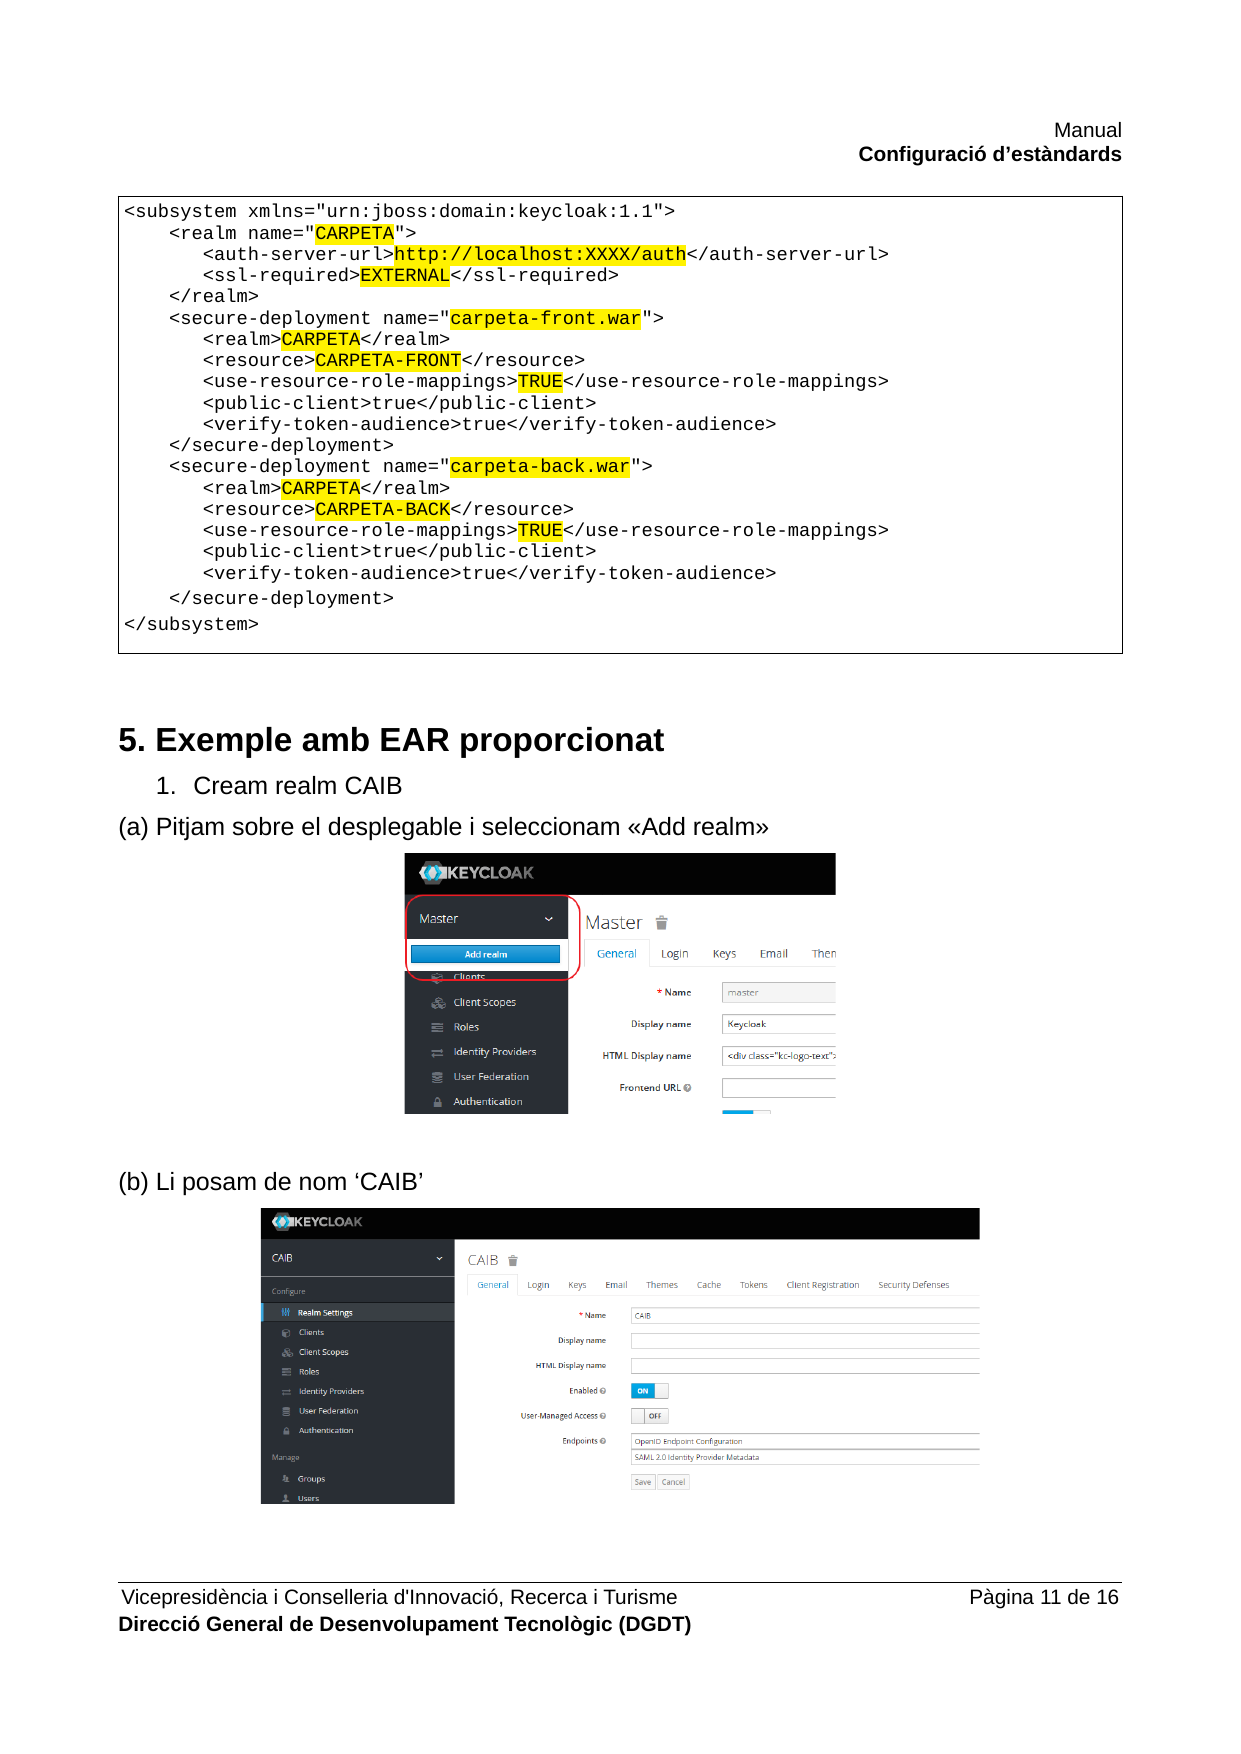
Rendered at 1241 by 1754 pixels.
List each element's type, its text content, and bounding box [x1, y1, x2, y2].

subtitle Exemple amb EAR proporcionat [118, 720, 1122, 758]
list Cream realm CAIB [156, 771, 1122, 800]
picture [260, 1208, 980, 1504]
text (a) Pitjam sobre el desplegable i seleccionam «Add realm» [118, 812, 1122, 841]
picture [404, 853, 836, 1114]
text (b) Li posam de nom ‘CAIB’ [118, 1167, 1122, 1196]
table_header <subsystem xmlns="urn:jboss:domain:keycloak:1.1"> <realm name="CARPETA"> <auth-server-url>http://localhost:XXXX/auth</auth-server-url> <ssl-required>EXTERNAL</ssl-required> </realm> <secure-deployment name="carpeta-front.war"> <realm>CARPETA</realm> <resource>CARPETA-FRONT</resource> <use-resource-role-mappings>TRUE</use-resource-role-mappings> <public-client>true</public-client> <verify-token-audience>true</verify-token-audience> </secure-deployment> <secure-deployment name="carpeta-back.war"> <realm>CARPETA</realm> <resource>CARPETA-BACK</resource> <use-resource-role-mappings>TRUE</use-resource-role-mappings> <public-client>true</public-client> <verify-token-audience>true</verify-token-audience> </secure-deployment> </subsystem> [119, 197, 1122, 653]
